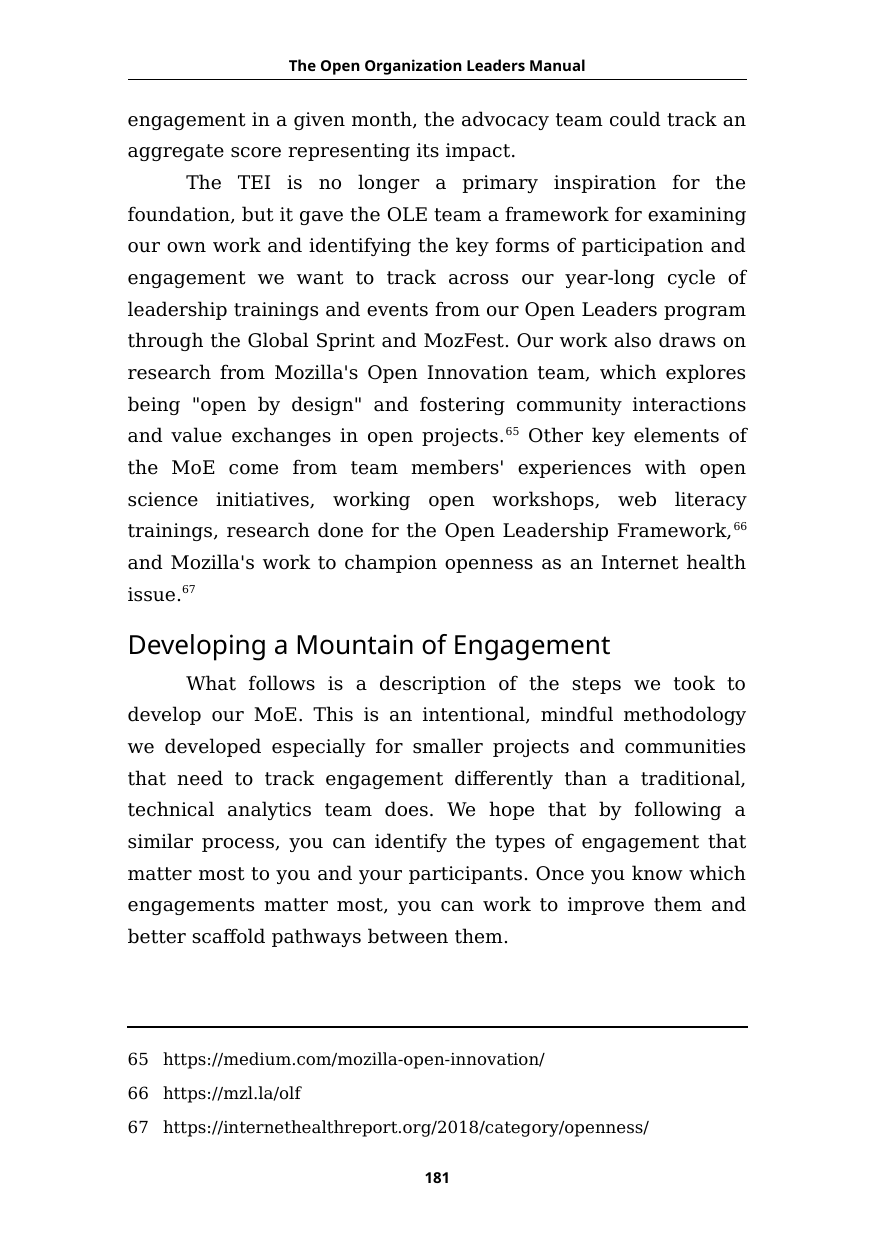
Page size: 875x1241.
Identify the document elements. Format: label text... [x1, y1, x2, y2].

text https://internethealthreport.org/2018/category/openness/ [127, 1118, 747, 1138]
subtitle Developing a Mountain of Engagement [127, 630, 747, 660]
text What follows is a description of the steps we took to develop our MoE. This is an intentional, mindful methodology we developed especially for smaller projects and communities that need to track engagement differently than a traditional, technical analytics team does. We hope that by following a similar process, you can identify the types of engagement that matter most to you and your participants. Once you know which engagements matter most, you can work to improve them and better scaffold pathways between them. [127, 673, 747, 948]
text https://mzl.la/olf [127, 1084, 747, 1103]
text The TEI is no longer a primary inspiration for the foundation, but it gave the OLE team a framework for examining our own work and identifying the key forms of participation and engagement we want to track across our year-long cycle of leadership trainings and events from our Open Leaders program through the Global Sprint and MozFest. Our work also draws on research from Mozilla's Open Innovation team, which explores being "open by design" and fostering community interactions and value exchanges in open projects. Other key elements of the MoE come from team members' experiences with open science initiatives, working open workshops, web literacy trainings, research done for the Open Leadership Framework, and Mozilla's work to champion openness as an Internet health issue. [127, 172, 747, 606]
text https://medium.com/mozilla-open-innovation/ [127, 1049, 747, 1069]
text engagement in a given month, the advocacy team could track an aggregate score representing its impact. [127, 109, 747, 162]
